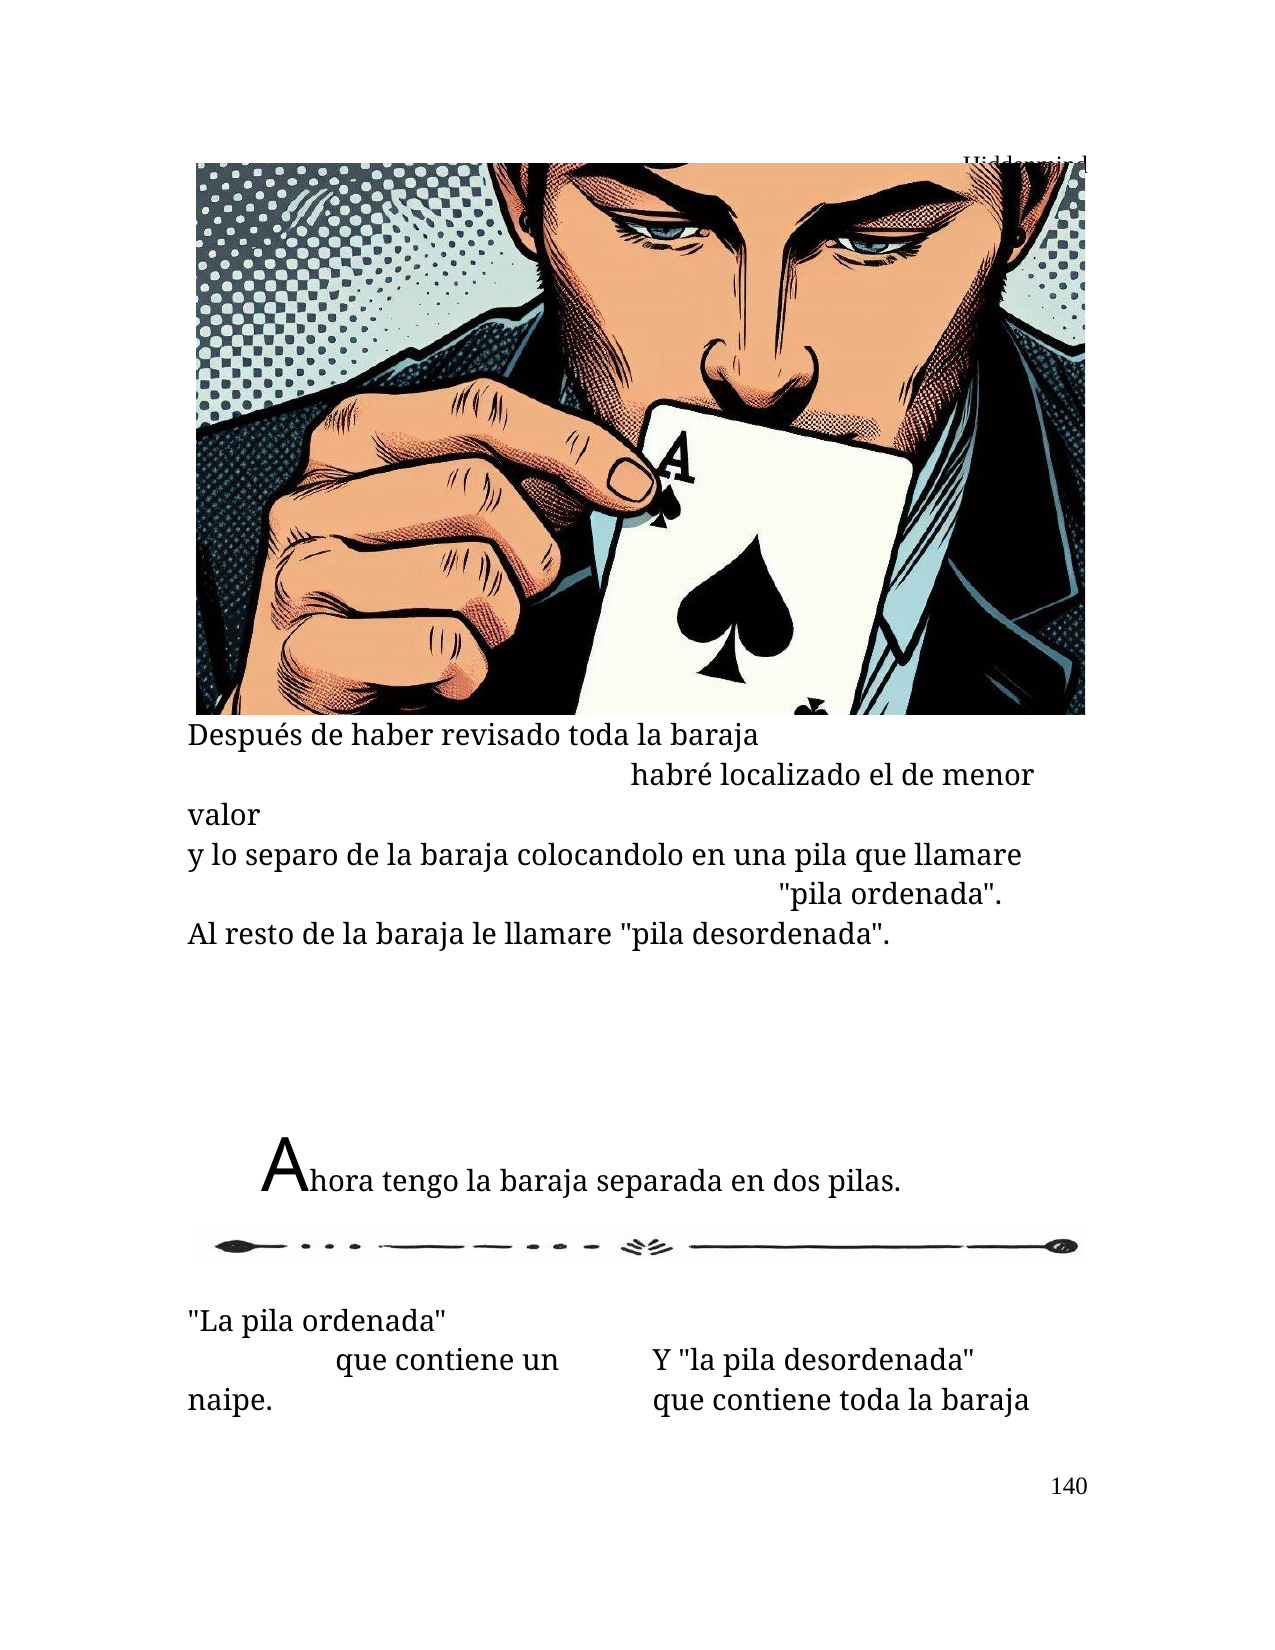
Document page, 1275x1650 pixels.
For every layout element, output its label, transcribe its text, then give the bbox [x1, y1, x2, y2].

text Después de haber revisado toda la baraja [187, 715, 1087, 754]
text que contiene toda la baraja [652, 1379, 1087, 1419]
picture [196, 163, 1086, 715]
text Al resto de la baraja le llamare "pila desordenada". [187, 913, 1087, 953]
text que contiene un naipe. [187, 1340, 622, 1419]
text habré localizado el de menor valor [187, 754, 1087, 834]
text "La pila ordenada" [187, 1300, 622, 1340]
picture [198, 1224, 1088, 1261]
text Y "la pila desordenada" [652, 1340, 1087, 1379]
text Ahora tengo la baraja separada en dos pilas. [187, 1112, 1087, 1214]
text y lo separo de la baraja colocandolo en una pila que llamare [187, 834, 1087, 873]
text "pila ordenada". [187, 873, 1087, 913]
